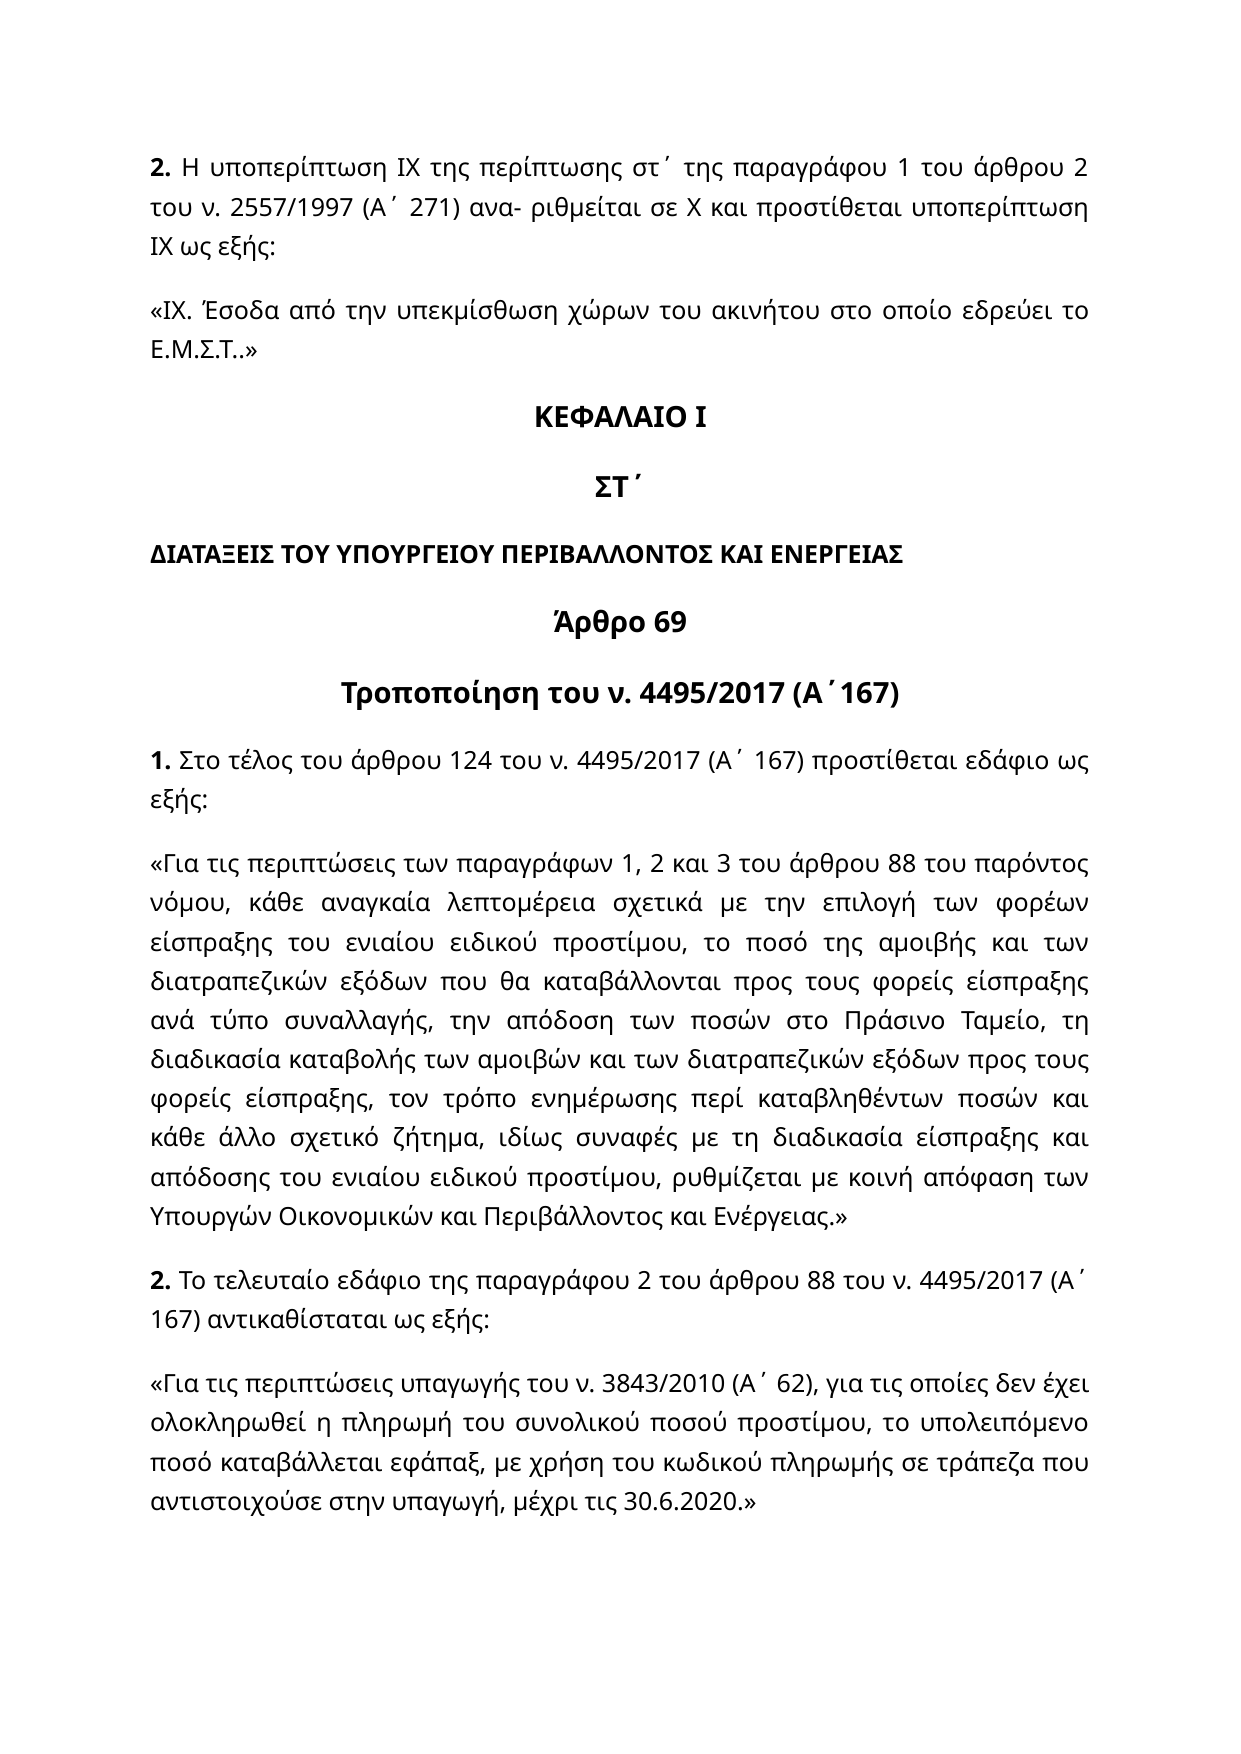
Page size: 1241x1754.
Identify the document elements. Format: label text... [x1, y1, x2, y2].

text «Για τις περιπτώσεις των παραγράφων 1, 2 και 3 του άρθρου 88 του παρόντος νόμου, κάθε αναγκαία λεπτομέρεια σχετικά με την επιλογή των φορέων είσπραξης του ενιαίου ειδικού προστίμου, το ποσό της αμοιβής και των διατραπεζικών εξόδων που θα καταβάλλονται προς τους φορείς είσπραξης ανά τύπο συναλλαγής, την απόδοση των ποσών στο Πράσινο Ταμείο, τη διαδικασία καταβολής των αμοιβών και των διατραπεζικών εξόδων προς τους φορείς είσπραξης, τον τρόπο ενημέρωσης περί καταβληθέντων ποσών και κάθε άλλο σχετικό ζήτημα, ιδίως συναφές με τη διαδικασία είσπραξης και απόδοσης του ενιαίου ειδικού προστίμου, ρυθμίζεται με κοινή απόφαση των Υπουργών Οικονομικών και Περιβάλλοντος και Ενέργειας.» [150, 846, 1090, 1232]
subtitle Τροποποίηση του ν. 4495/2017 (Α΄167) [150, 672, 1090, 712]
subtitle ΣΤ΄ [150, 466, 1090, 506]
text 1. Στο τέλος του άρθρου 124 του ν. 4495/2017 (Α΄ 167) προστίθεται εδάφιο ως εξής: [150, 742, 1090, 816]
text ΔΙΑΤΑΞΕΙΣ ΤΟΥ ΥΠΟΥΡΓΕΙΟΥ ΠΕΡΙΒΑΛΛΟΝΤΟΣ ΚΑΙ ΕΝΕΡΓΕΙΑΣ [150, 537, 1090, 571]
subtitle Άρθρο 69 [150, 601, 1090, 641]
text «Για τις περιπτώσεις υπαγωγής του ν. 3843/2010 (Α΄ 62), για τις οποίες δεν έχει ολοκληρωθεί η πληρωμή του συνολικού ποσού προστίμου, το υπολειπόμενο ποσό καταβάλλεται εφάπαξ, με χρήση του κωδικού πληρωμής σε τράπεζα που αντιστοιχούσε στην υπαγωγή, μέχρι τις 30.6.2020.» [150, 1366, 1090, 1517]
subtitle ΚΕΦΑΛΑΙΟ Ι [150, 396, 1090, 436]
text 2. Το τελευταίο εδάφιο της παραγράφου 2 του άρθρου 88 του ν. 4495/2017 (Α΄ 167) αντικαθίσταται ως εξής: [150, 1262, 1090, 1336]
text «ΙΧ. Έσοδα από την υπεκμίσθωση χώρων του ακινήτου στο οποίο εδρεύει το Ε.Μ.Σ.Τ..» [150, 292, 1090, 366]
text 2. Η υποπερίπτωση ΙΧ της περίπτωσης στ΄ της παραγράφου 1 του άρθρου 2 του ν. 2557/1997 (Α΄ 271) ανα- ριθμείται σε Χ και προστίθεται υποπερίπτωση IΧ ως εξής: [150, 150, 1090, 262]
